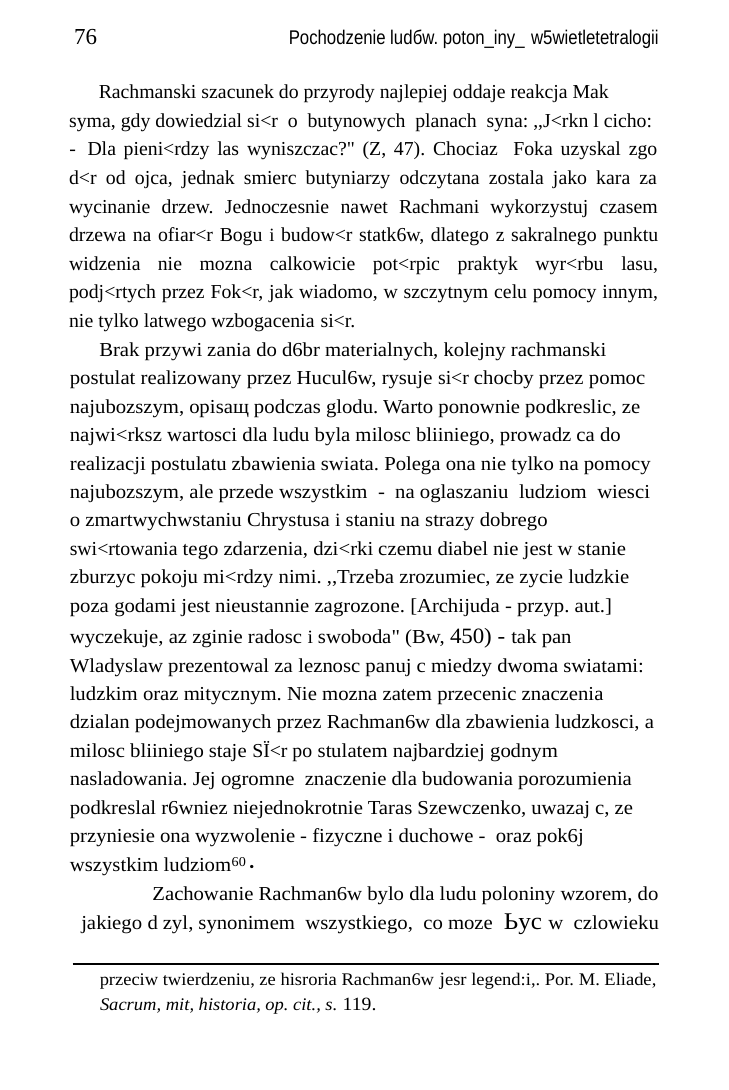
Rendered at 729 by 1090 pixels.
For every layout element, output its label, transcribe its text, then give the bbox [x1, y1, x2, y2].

text 76 Pochodzenie ludбw. poton_iny_ w5wietletetralogii [58, 23, 658, 49]
text Sacrum, mit, historia, ор. cit., s. 119. [100, 993, 672, 1014]
text Zachowanie Rachman6w bylo dla ludu poloniny wzorem, do jakiego d zyl, synonimem wszystkiego, со moze Ьус w czlowieku [71, 882, 658, 935]
text przeciw twierdzeniu, ze hisroria Rachman6w jesr legend:i,. Por. М. Eliade, [99, 963, 672, 990]
text Brak przywi zania do d6br materialnych, kolejny rachmanski postulat realizowany przez Hucul6w, rysuje si<r chocby przez pomoc najubozszym, оріsащ podczas glodu. Warto ponownie podkreslic, ze najwi<rksz wartosci dla ludu byla milosc bliiniego, prowadz ca do realizacji postulatu zbawienia swiata. Polega ona nie tylko na pomocy najubozszym, ale przede wszystkim - na oglaszaniu ludziom wiesci о zmartwychwstaniu Chrystusa і staniu na strazy dobrego swi<rtowania tego zdarzenia, dzi<rki czemu diabel nie jest w stanie zburzyc pokoju mi<rdzy nimi. ,,Trzeba zrozumiec, ze zycie ludzkie poza godami jest nieustannie zagrozone. [Archijuda - przyp. aut.] wyczekuje, az zginie radosc і swoboda" (Bw, 450) - tak pan Wladyslaw prezentowal za­ leznosc panuj c miedzy dwoma swiatami: ludzkim oraz mitycznym. Nie mozna zatem przecenic znaczenia dzialan podejmowanych przez Rachman6w dla zbawienia ludzkosci, а milosc bliiniego staje SЇ<r po­ stulatem najbardziej godnym nasladowania. Jej ogromne znaczenie dla budowania porozumienia podkreslal r6wniez niejednokrotnie Taras Szewczenko, uwazaj c, ze przyniesie ona wyzwolenie - fizyczne і duchowe - oraz pok6j wszystkim ludziom60 • [69, 338, 658, 876]
text Rachmanski szacunek do przyrody najlepiej oddaje reakcja Mak­ syma, gdy dowiedzial si<r о butynowych planach syna: ,,J<rkn l cicho: [69, 80, 659, 131]
list Dla pieni<rdzy las wyniszczac?" (Z, 47). Chociaz Foka uzyskal zgo­ d<r od ojca, jednak smierc butyniarzy odczytana zostala jako kara za wycinanie drzew. Jednoczesnie nawet Rachmani wykorzystuj czasem drzewa na ofiar<r Bogu і budow<r statk6w, dlatego z sakralnego punktu widzenia nie mozna calkowicie pot<rpic praktyk wyr<rbu lasu, podj<rtych przez Fok<r, jak wiadomo, w szczytnym celu pomocy innym, nie tylko latwego wzbogacenia si<r. [69, 137, 658, 332]
